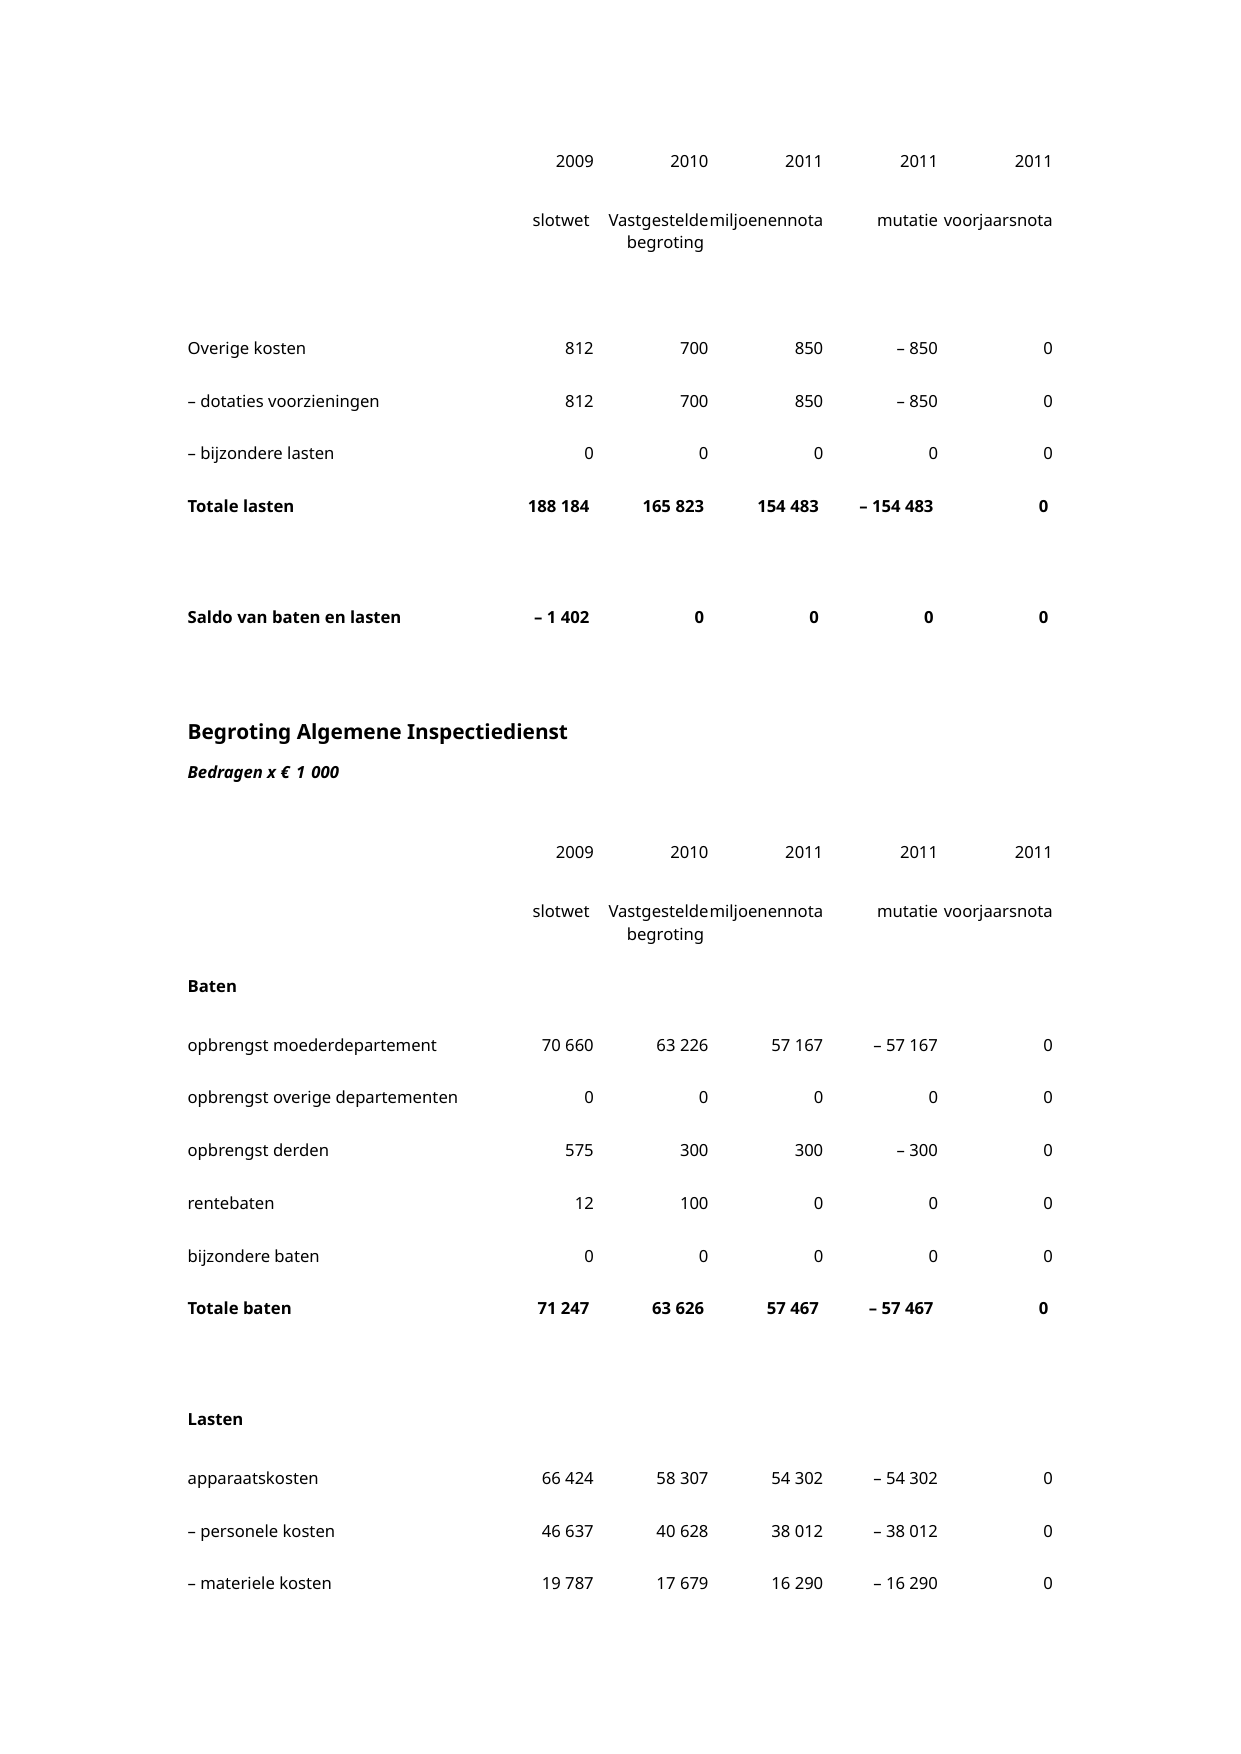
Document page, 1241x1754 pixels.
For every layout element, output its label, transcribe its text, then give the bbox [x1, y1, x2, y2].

table_cell 0 [938, 1139, 1053, 1191]
table_cell [708, 1350, 823, 1408]
table_cell [708, 1408, 823, 1466]
table_cell Totale lasten [188, 495, 479, 547]
table_header 2011 [708, 841, 823, 899]
table_cell – 300 [823, 1139, 938, 1191]
table_cell 0 [594, 1244, 708, 1297]
table_cell 812 [479, 389, 593, 442]
table_cell miljoenennota [708, 900, 823, 975]
table_cell 850 [708, 389, 823, 442]
table_cell bijzondere baten [188, 1244, 479, 1297]
table_cell Totale baten [188, 1297, 479, 1349]
table_cell 0 [479, 442, 593, 495]
table_cell 812 [479, 337, 593, 389]
table_cell 0 [938, 389, 1053, 442]
table_cell 0 [594, 1086, 708, 1139]
table_cell apparaatskosten [188, 1466, 479, 1519]
table_cell – 850 [823, 389, 938, 442]
table_cell [594, 1408, 708, 1466]
table_cell [708, 975, 823, 1033]
table_cell [188, 900, 479, 975]
table_cell 71 247 [479, 1297, 593, 1349]
table_cell – 850 [823, 337, 938, 389]
table_cell 0 [938, 1086, 1053, 1139]
table_cell 0 [938, 1244, 1053, 1297]
table_header 2011 [938, 841, 1053, 899]
table_cell – 54 302 [823, 1466, 938, 1519]
table_header [188, 841, 479, 899]
table_cell 0 [708, 1244, 823, 1297]
text Begroting Algemene Inspectiedienst [187, 717, 1053, 745]
table_header 2009 [479, 841, 593, 899]
table_cell 57 167 [708, 1033, 823, 1086]
table_cell [938, 1350, 1053, 1408]
table_cell miljoenennota [708, 209, 823, 284]
table_cell 0 [938, 1572, 1053, 1594]
table_cell opbrengst derden [188, 1139, 479, 1191]
table_cell 300 [708, 1139, 823, 1191]
table_cell slotwet [479, 209, 593, 284]
table_cell [938, 284, 1053, 337]
table_cell [594, 548, 708, 606]
table_cell – 38 012 [823, 1519, 938, 1572]
table_cell 19 787 [479, 1572, 593, 1594]
table_cell [823, 1350, 938, 1408]
table_cell – 154 483 [823, 495, 938, 547]
table_cell rentebaten [188, 1191, 479, 1244]
table_cell 0 [823, 1244, 938, 1297]
table_cell [479, 1350, 593, 1408]
table_cell 0 [938, 1466, 1053, 1519]
table_cell – 57 467 [823, 1297, 938, 1349]
table_cell 70 660 [479, 1033, 593, 1086]
table_cell [594, 1350, 708, 1408]
table_cell mutatie [823, 900, 938, 975]
table_cell 0 [708, 442, 823, 495]
table_cell [479, 975, 593, 1033]
table_cell 0 [938, 337, 1053, 389]
table_cell [479, 548, 593, 606]
table_cell – bijzondere lasten [188, 442, 479, 495]
table_cell 0 [938, 1033, 1053, 1086]
table_cell voorjaarsnota [938, 900, 1053, 975]
table_header 2011 [708, 150, 823, 208]
table_cell Saldo van baten en lasten [188, 606, 479, 658]
table_cell 54 302 [708, 1466, 823, 1519]
table_cell 0 [938, 442, 1053, 495]
table_cell 100 [594, 1191, 708, 1244]
table_cell 0 [594, 442, 708, 495]
table_cell – 16 290 [823, 1572, 938, 1594]
table_cell – 1 402 [479, 606, 593, 658]
table_cell 188 184 [479, 495, 593, 547]
table_cell [938, 548, 1053, 606]
table_header 2009 [479, 150, 593, 208]
table_cell [188, 284, 479, 337]
table_cell [823, 975, 938, 1033]
table_cell [188, 548, 479, 606]
table_cell 40 628 [594, 1519, 708, 1572]
table_cell 46 637 [479, 1519, 593, 1572]
table_cell [188, 209, 479, 284]
table_cell 0 [938, 606, 1053, 658]
table_cell [938, 975, 1053, 1033]
table_cell 0 [594, 606, 708, 658]
table_cell voorjaarsnota [938, 209, 1053, 284]
table_cell [479, 1408, 593, 1466]
table_cell 66 424 [479, 1466, 593, 1519]
table_cell [708, 284, 823, 337]
table_cell 165 823 [594, 495, 708, 547]
table_cell mutatie [823, 209, 938, 284]
table_cell 0 [823, 442, 938, 495]
table_cell 0 [823, 1191, 938, 1244]
table_cell [823, 1408, 938, 1466]
table_cell 12 [479, 1191, 593, 1244]
table_cell 0 [938, 1519, 1053, 1572]
table_cell 17 679 [594, 1572, 708, 1594]
table_header 2010 [594, 150, 708, 208]
table_cell 575 [479, 1139, 593, 1191]
table_cell 16 290 [708, 1572, 823, 1594]
table_cell 0 [708, 606, 823, 658]
table_cell 850 [708, 337, 823, 389]
table_cell Baten [188, 975, 479, 1033]
table_cell 0 [479, 1244, 593, 1297]
table_cell [938, 1408, 1053, 1466]
table_header 2011 [938, 150, 1053, 208]
table_cell – 57 167 [823, 1033, 938, 1086]
table_cell – dotaties voorzieningen [188, 389, 479, 442]
table_cell 0 [823, 1086, 938, 1139]
table_cell 700 [594, 389, 708, 442]
table_cell Lasten [188, 1408, 479, 1466]
table_cell 63 626 [594, 1297, 708, 1349]
table_cell – personele kosten [188, 1519, 479, 1572]
table_cell [823, 284, 938, 337]
table_cell 0 [938, 1191, 1053, 1244]
table_cell 154 483 [708, 495, 823, 547]
table_cell 0 [708, 1086, 823, 1139]
table_cell 700 [594, 337, 708, 389]
table_cell 0 [938, 1297, 1053, 1349]
table_cell [823, 548, 938, 606]
table_cell 300 [594, 1139, 708, 1191]
table_cell [708, 548, 823, 606]
table_header 2011 [823, 150, 938, 208]
table_cell 0 [823, 606, 938, 658]
table_cell [594, 284, 708, 337]
table_cell slotwet [479, 900, 593, 975]
table_cell 58 307 [594, 1466, 708, 1519]
table_header 2011 [823, 841, 938, 899]
table_cell 63 226 [594, 1033, 708, 1086]
table_header [188, 150, 479, 208]
table_cell opbrengst moederdepartement [188, 1033, 479, 1086]
text Bedragen x € 1 000 [187, 760, 1053, 783]
table_cell 38 012 [708, 1519, 823, 1572]
table_cell Vastgestelde begroting [594, 209, 708, 284]
table_cell 57 467 [708, 1297, 823, 1349]
table_cell Vastgestelde begroting [594, 900, 708, 975]
table_cell 0 [938, 495, 1053, 547]
table_cell 0 [479, 1086, 593, 1139]
table_cell [594, 975, 708, 1033]
table_cell – materiele kosten [188, 1572, 479, 1594]
table_cell 0 [708, 1191, 823, 1244]
table_cell Overige kosten [188, 337, 479, 389]
table_cell [479, 284, 593, 337]
table_cell opbrengst overige departementen [188, 1086, 479, 1139]
table_cell [188, 1350, 479, 1408]
table_header 2010 [594, 841, 708, 899]
